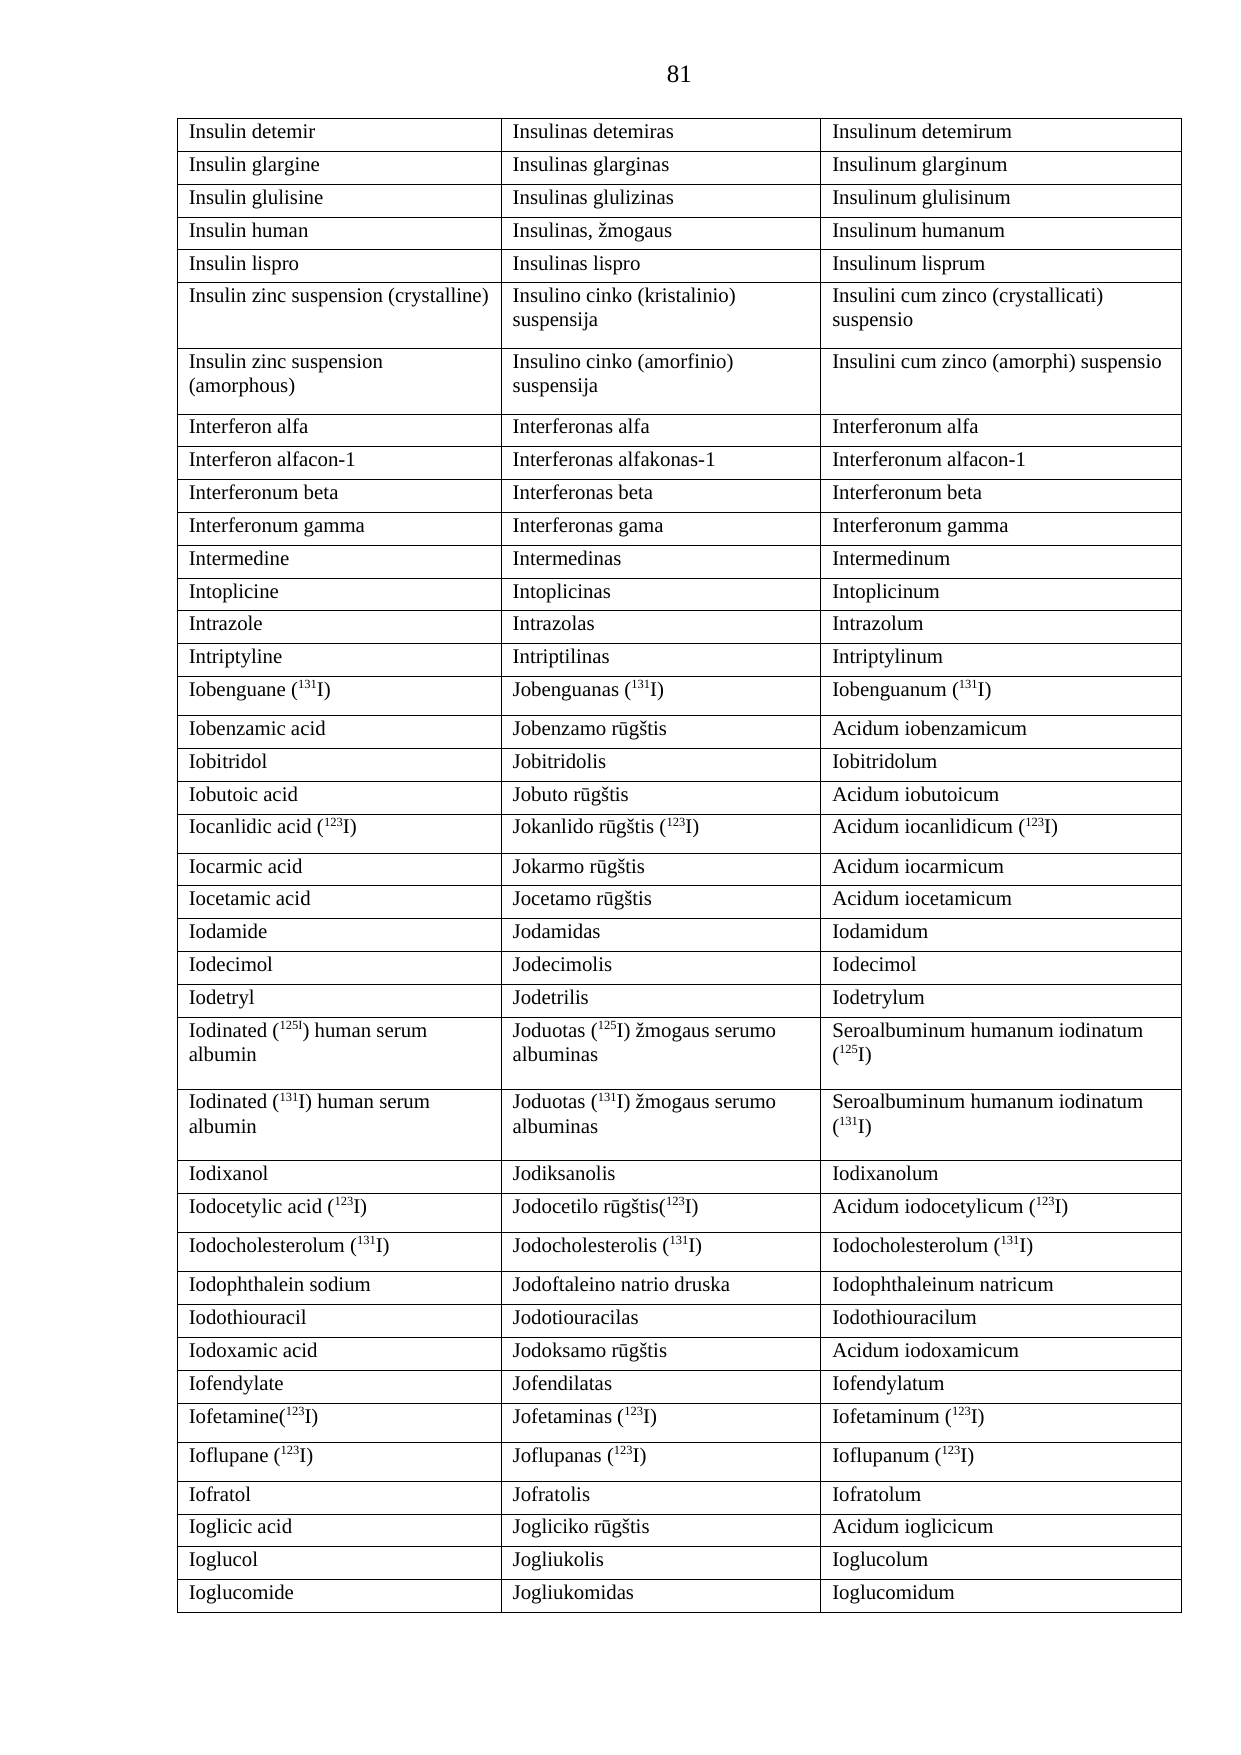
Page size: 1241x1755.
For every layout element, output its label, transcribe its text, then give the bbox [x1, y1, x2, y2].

table_cell Jofendilatas [502, 1371, 820, 1402]
table_cell Iodecimol [821, 952, 1181, 984]
table_cell Insulinum humanum [821, 218, 1181, 249]
table_cell Insulini cum zinco (crystallicati) suspensio [821, 283, 1181, 348]
table_cell Interferonum beta [178, 480, 501, 512]
table_cell Interferonum alfacon-1 [821, 447, 1181, 479]
table_cell Insulino cinko (kristalinio) suspensija [502, 283, 820, 348]
table_cell Intrazolas [502, 611, 820, 643]
table_cell Iodinated (125I) human serum albumin [178, 1018, 501, 1088]
table_cell Iobenzamic acid [178, 716, 501, 748]
table_cell Insulinum glulisinum [821, 185, 1181, 217]
table_cell Iodocholesterolum (131I) [178, 1233, 501, 1271]
table_cell Insulin zinc suspension (crystalline) [178, 283, 501, 348]
table_cell Ioglucolum [821, 1547, 1181, 1579]
table_cell Iodixanolum [821, 1161, 1181, 1193]
table_cell Interferonas beta [502, 480, 820, 512]
table_cell Insulinas, žmogaus [502, 218, 820, 249]
table_cell Iobenguanum (131I) [821, 677, 1181, 715]
table_cell Insulinas glulizinas [502, 185, 820, 217]
table_cell Acidum iobutoicum [821, 782, 1181, 813]
table_cell Joduotas (131I) žmogaus serumo albuminas [502, 1090, 820, 1160]
table_cell Intoplicinum [821, 579, 1181, 610]
table_cell Ioflupane (123I) [178, 1443, 501, 1481]
table_cell Acidum iocarmicum [821, 854, 1181, 885]
table_cell Jogliukomidas [502, 1580, 820, 1612]
table_cell Ioflupanum (123I) [821, 1443, 1181, 1481]
table_cell Intermedinum [821, 546, 1181, 577]
table_cell Jodocholesterolis (131I) [502, 1233, 820, 1271]
table_cell Iodecimol [178, 952, 501, 984]
table_cell Interferonum beta [821, 480, 1181, 512]
table_cell Insulinas detemiras [502, 119, 820, 151]
table_cell Iodoxamic acid [178, 1338, 501, 1370]
table_cell Acidum iocanlidicum (123I) [821, 815, 1181, 852]
table_cell Acidum iodoxamicum [821, 1338, 1181, 1370]
table_cell Intoplicinas [502, 579, 820, 610]
table_cell Jokanlido rūgštis (123I) [502, 815, 820, 852]
table_cell Iodamide [178, 919, 501, 951]
table_cell Iobitridolum [821, 749, 1181, 781]
table_cell Acidum ioglicicum [821, 1515, 1181, 1546]
table_cell Insulinum detemirum [821, 119, 1181, 151]
table_cell Jogliciko rūgštis [502, 1515, 820, 1546]
table_cell Insulinas lispro [502, 250, 820, 282]
table_cell Jodocetilo rūgštis(123I) [502, 1194, 820, 1232]
table_cell Jocetamo rūgštis [502, 886, 820, 918]
table_cell Insulin lispro [178, 250, 501, 282]
table_cell Iodixanol [178, 1161, 501, 1193]
table_cell Jokarmo rūgštis [502, 854, 820, 885]
table_cell Iofendylate [178, 1371, 501, 1402]
table_cell Iodamidum [821, 919, 1181, 951]
table_cell Jobuto rūgštis [502, 782, 820, 813]
table_cell Jofratolis [502, 1482, 820, 1513]
table_cell Joflupanas (123I) [502, 1443, 820, 1481]
table_cell Intriptilinas [502, 644, 820, 676]
table_cell Jogliukolis [502, 1547, 820, 1579]
table_cell Insulinum glarginum [821, 152, 1181, 184]
table_cell Iodinated (131I) human serum albumin [178, 1090, 501, 1160]
table_cell Iodocholesterolum (131I) [821, 1233, 1181, 1271]
table_cell Insulin human [178, 218, 501, 249]
table_cell Intriptylinum [821, 644, 1181, 676]
table_cell Interferonas gama [502, 513, 820, 545]
table_cell Insulini cum zinco (amorphi) suspensio [821, 349, 1181, 413]
table_cell Jodoftaleino natrio druska [502, 1272, 820, 1304]
table_cell Insulin glulisine [178, 185, 501, 217]
table_cell Ioglucol [178, 1547, 501, 1579]
table_cell Iodophthalein sodium [178, 1272, 501, 1304]
table_cell Interferon alfa [178, 415, 501, 446]
table_cell Intermedine [178, 546, 501, 577]
table_cell Iodothiouracilum [821, 1305, 1181, 1337]
table_cell Interferonas alfa [502, 415, 820, 446]
table_cell Intrazolum [821, 611, 1181, 643]
table_cell Jobitridolis [502, 749, 820, 781]
table_cell Interferonum alfa [821, 415, 1181, 446]
table_cell Insulinum lisprum [821, 250, 1181, 282]
table_cell Intermedinas [502, 546, 820, 577]
table_cell Joduotas (125I) žmogaus serumo albuminas [502, 1018, 820, 1088]
table_cell Ioglucomidum [821, 1580, 1181, 1612]
table_cell Jodecimolis [502, 952, 820, 984]
table_cell Iodothiouracil [178, 1305, 501, 1337]
table_cell Intriptyline [178, 644, 501, 676]
table_cell Iofratolum [821, 1482, 1181, 1513]
table_cell Iocanlidic acid (123I) [178, 815, 501, 852]
table_cell Interferonas alfakonas-1 [502, 447, 820, 479]
table_cell Iodetrylum [821, 985, 1181, 1017]
table_cell Iofetaminum (123I) [821, 1404, 1181, 1442]
table_cell Interferon alfacon-1 [178, 447, 501, 479]
table_cell Acidum iocetamicum [821, 886, 1181, 918]
table_cell Jodotiouracilas [502, 1305, 820, 1337]
table_cell Acidum iodocetylicum (123I) [821, 1194, 1181, 1232]
table_cell Insulin glargine [178, 152, 501, 184]
table_cell Interferonum gamma [821, 513, 1181, 545]
table_cell Iobenguane (131I) [178, 677, 501, 715]
table_cell Insulin detemir [178, 119, 501, 151]
table_cell Insulino cinko (amorfinio) suspensija [502, 349, 820, 413]
table_cell Jobenguanas (131I) [502, 677, 820, 715]
table_cell Acidum iobenzamicum [821, 716, 1181, 748]
table_cell Jofetaminas (123I) [502, 1404, 820, 1442]
table_cell Seroalbuminum humanum iodinatum (131I) [821, 1090, 1181, 1160]
table_cell Iofratol [178, 1482, 501, 1513]
table_cell Iocetamic acid [178, 886, 501, 918]
table_cell Ioglicic acid [178, 1515, 501, 1546]
table_cell Interferonum gamma [178, 513, 501, 545]
table_cell Insulinas glarginas [502, 152, 820, 184]
table_cell Jodiksanolis [502, 1161, 820, 1193]
table_cell Jodoksamo rūgštis [502, 1338, 820, 1370]
table_cell Iofendylatum [821, 1371, 1181, 1402]
table_cell Jobenzamo rūgštis [502, 716, 820, 748]
table_cell Iodocetylic acid (123I) [178, 1194, 501, 1232]
table_cell Iobutoic acid [178, 782, 501, 813]
table_cell Iodophthaleinum natricum [821, 1272, 1181, 1304]
table_cell Jodetrilis [502, 985, 820, 1017]
table_cell Intoplicine [178, 579, 501, 610]
table_cell Seroalbuminum humanum iodinatum (125I) [821, 1018, 1181, 1088]
table_cell Jodamidas [502, 919, 820, 951]
table_cell Iocarmic acid [178, 854, 501, 885]
table_cell Intrazole [178, 611, 501, 643]
table_cell Insulin zinc suspension (amorphous) [178, 349, 501, 413]
table_cell Iofetamine(123I) [178, 1404, 501, 1442]
table_cell Iodetryl [178, 985, 501, 1017]
table_cell Ioglucomide [178, 1580, 501, 1612]
table_cell Iobitridol [178, 749, 501, 781]
